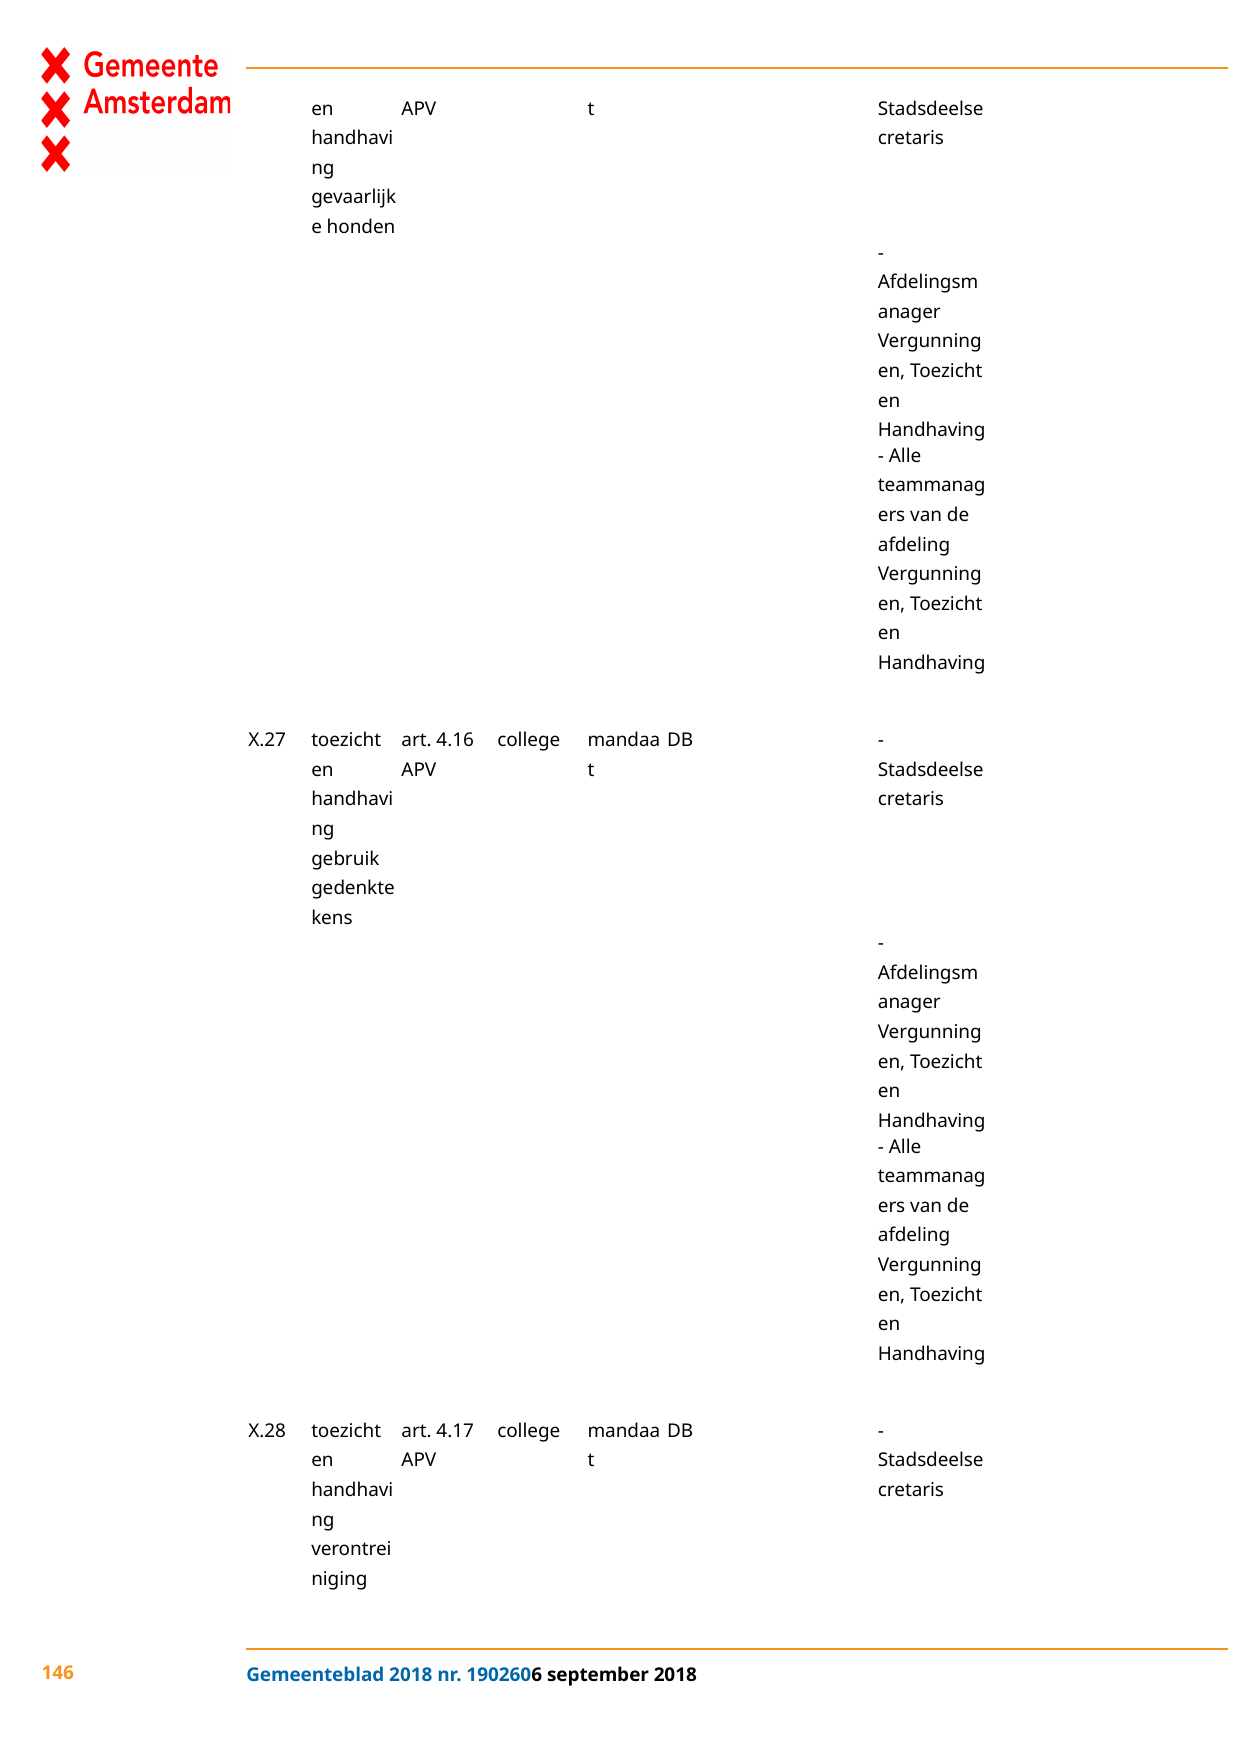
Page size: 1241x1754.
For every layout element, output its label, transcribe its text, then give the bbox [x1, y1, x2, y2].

table_cell [1069, 1133, 1152, 1366]
table_cell [987, 1366, 1069, 1391]
table_cell [987, 1391, 1069, 1417]
table_cell college [497, 1417, 587, 1591]
table_cell [878, 701, 987, 726]
table_cell [311, 239, 401, 442]
table_cell [497, 239, 587, 442]
table_cell [667, 701, 730, 726]
table_cell [1069, 726, 1152, 929]
table_cell [730, 95, 878, 239]
table_cell [401, 442, 497, 675]
table_cell DB [667, 1417, 730, 1591]
table_cell [497, 930, 587, 1133]
table_cell [311, 930, 401, 1133]
table_cell [311, 1133, 401, 1366]
table_cell [248, 701, 311, 726]
table_cell [987, 239, 1069, 442]
table_cell [667, 239, 730, 442]
table_cell [311, 1366, 401, 1391]
table_cell [311, 701, 401, 726]
table_cell APV [401, 95, 497, 239]
table_cell [1069, 95, 1152, 239]
table_cell [987, 675, 1069, 701]
table_cell [248, 1133, 311, 1366]
table_cell [730, 239, 878, 442]
table_cell [248, 1366, 311, 1391]
table_cell [1069, 1366, 1152, 1391]
table_cell [248, 95, 311, 239]
table_cell [311, 675, 401, 701]
table_cell [1069, 239, 1152, 442]
table_cell [401, 239, 497, 442]
table_cell X.27 [248, 726, 311, 929]
table_cell [987, 1133, 1069, 1366]
table_cell [1069, 930, 1152, 1133]
table_cell [497, 1133, 587, 1366]
table_cell [401, 675, 497, 701]
table_cell - Alle teammanagers van de afdeling Vergunningen, Toezicht en Handhaving [878, 442, 987, 675]
table_cell [497, 1391, 587, 1417]
table_cell mandaat [588, 726, 667, 929]
table_cell [987, 701, 1069, 726]
table_cell [401, 1366, 497, 1391]
table_cell [667, 1366, 730, 1391]
table_cell [588, 442, 667, 675]
table_cell [588, 1366, 667, 1391]
table_cell [730, 930, 878, 1133]
table_cell [497, 701, 587, 726]
table_cell [667, 675, 730, 701]
table_cell X.28 [248, 1417, 311, 1591]
table_cell [588, 239, 667, 442]
table_cell [1069, 1391, 1152, 1417]
table_cell [497, 442, 587, 675]
table_cell [248, 930, 311, 1133]
table_cell [667, 1133, 730, 1366]
table_cell [987, 1417, 1069, 1591]
table_cell [248, 1391, 311, 1417]
table_cell [1069, 1417, 1152, 1591]
table_cell [401, 1133, 497, 1366]
table_cell [588, 1391, 667, 1417]
table_cell [497, 675, 587, 701]
table_cell [878, 1366, 987, 1391]
table_cell [987, 442, 1069, 675]
picture [41, 47, 231, 172]
table_cell [401, 1391, 497, 1417]
table_cell [987, 726, 1069, 929]
table_cell [588, 930, 667, 1133]
table_cell - Stadsdeelsecretaris [878, 726, 987, 929]
table_cell - Stadsdeelsecretaris [878, 1417, 987, 1591]
table_cell [878, 1391, 987, 1417]
table_cell - Afdelingsmanager Vergunningen, Toezicht en Handhaving [878, 239, 987, 442]
table_cell toezicht en handhaving verontreiniging [311, 1417, 401, 1591]
table_cell [311, 442, 401, 675]
table_cell [667, 930, 730, 1133]
table_cell toezicht en handhaving gebruik gedenktekens [311, 726, 401, 929]
table_cell [730, 1391, 878, 1417]
table_cell [667, 1391, 730, 1417]
table_cell [311, 1391, 401, 1417]
table_cell [730, 726, 878, 929]
table_cell art. 4.17 APV [401, 1417, 497, 1591]
table_cell [497, 1366, 587, 1391]
table_cell [730, 1133, 878, 1366]
table_cell [730, 1417, 878, 1591]
table_cell [1069, 442, 1152, 675]
table_cell [730, 675, 878, 701]
table_cell [401, 930, 497, 1133]
table_cell [248, 442, 311, 675]
table_cell [730, 1366, 878, 1391]
table_cell [588, 1133, 667, 1366]
table_cell [1069, 701, 1152, 726]
table_cell en handhaving gevaarlijke honden [311, 95, 401, 239]
table_cell [730, 442, 878, 675]
table_cell [878, 675, 987, 701]
table_cell DB [667, 726, 730, 929]
table_cell [497, 95, 587, 239]
table_cell mandaat [588, 1417, 667, 1591]
table_cell [987, 930, 1069, 1133]
table_cell t [588, 95, 667, 239]
table_cell [730, 701, 878, 726]
table_cell - Stadsdeelsecretaris [878, 95, 987, 239]
table_cell [588, 701, 667, 726]
table_cell - Afdelingsmanager Vergunningen, Toezicht en Handhaving [878, 930, 987, 1133]
table_cell art. 4.16 APV [401, 726, 497, 929]
table_cell [987, 95, 1069, 239]
table_cell college [497, 726, 587, 929]
table_cell [401, 701, 497, 726]
table_cell [667, 442, 730, 675]
table_cell [1069, 675, 1152, 701]
table_cell [248, 675, 311, 701]
table_cell [667, 95, 730, 239]
table_cell - Alle teammanagers van de afdeling Vergunningen, Toezicht en Handhaving [878, 1133, 987, 1366]
table_cell [588, 675, 667, 701]
table_cell [248, 239, 311, 442]
